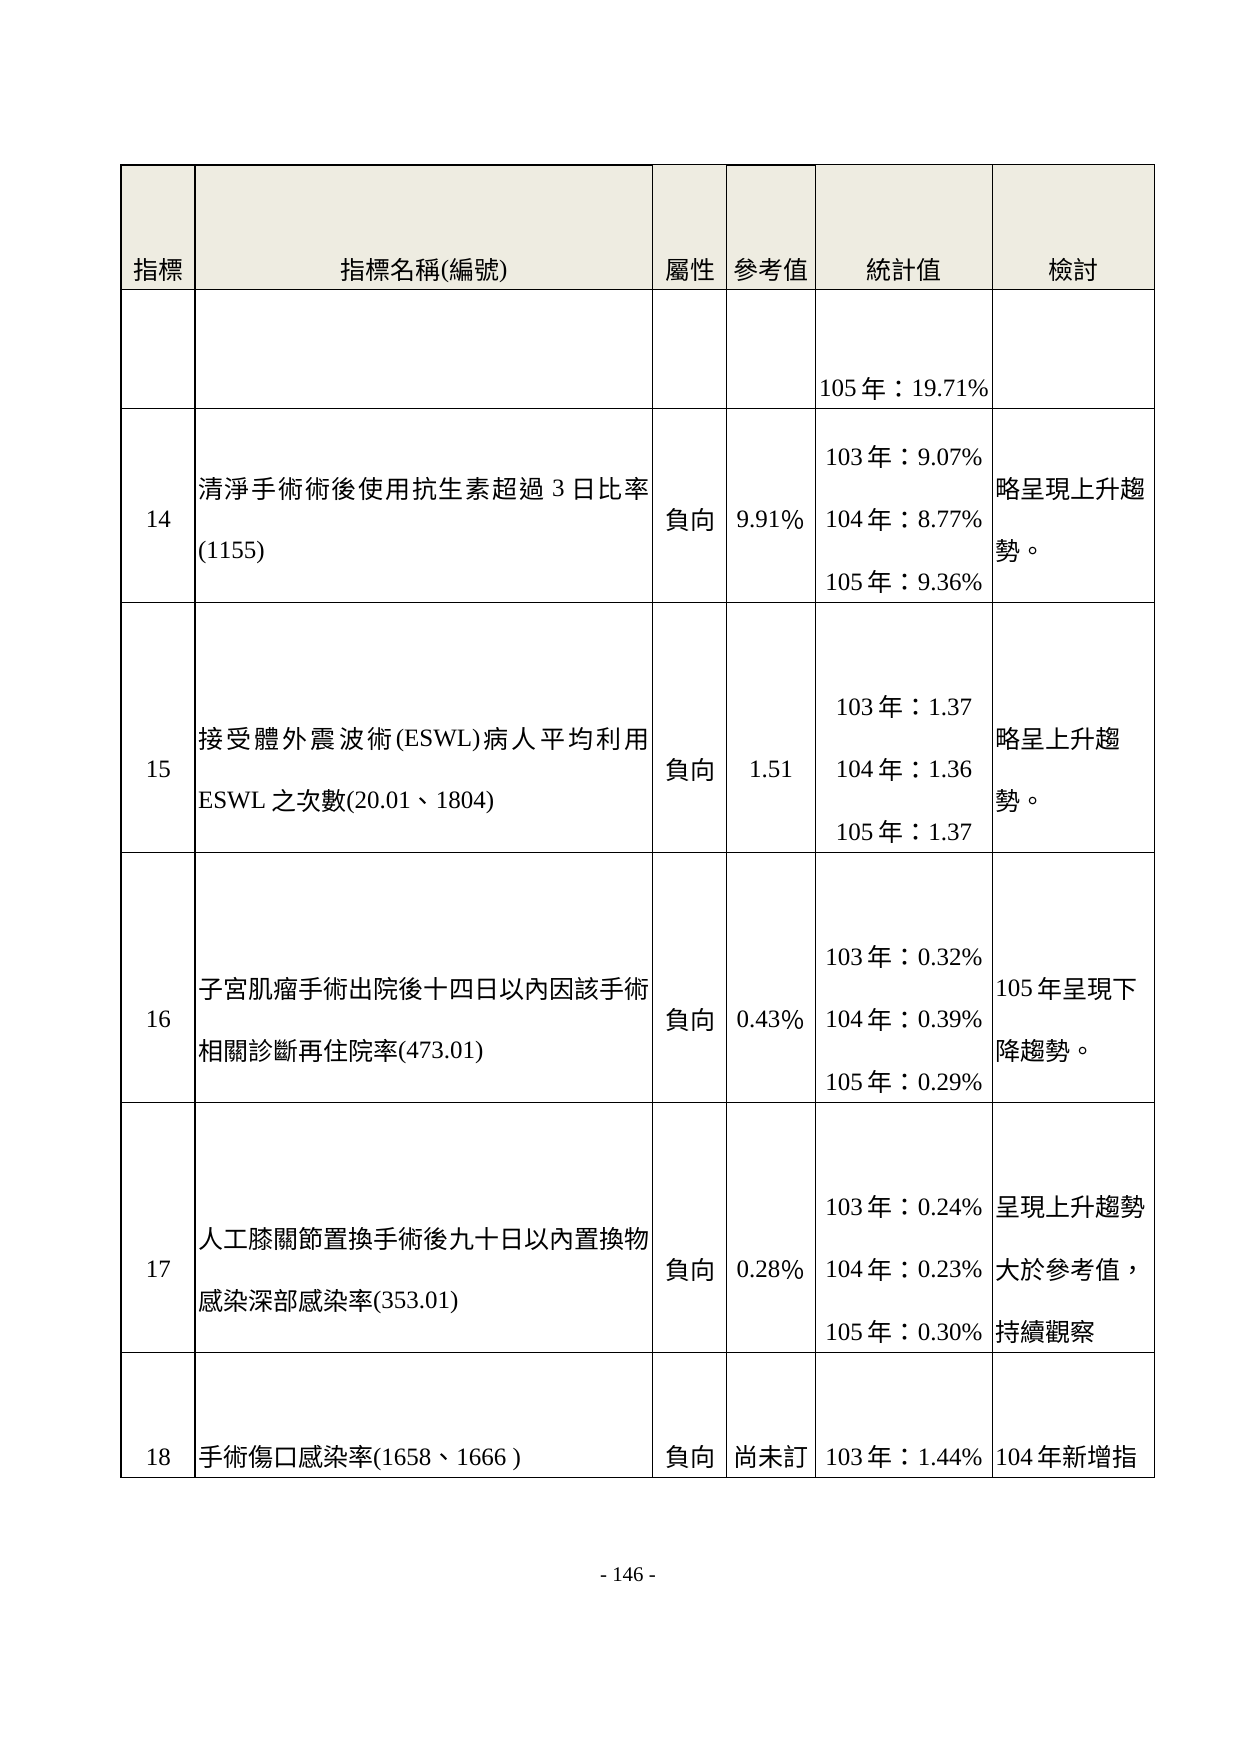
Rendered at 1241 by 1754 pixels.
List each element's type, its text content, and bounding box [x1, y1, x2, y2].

table_cell 103年：9.07% 104年：8.77% 105年：9.36% [816, 409, 992, 602]
table_cell 0.28％ [727, 1103, 815, 1352]
table_header 指標名稱(編號) [196, 166, 652, 289]
table_cell 人工膝關節置換手術後九十日以內置換物感染深部感染率(353.01) [196, 1103, 652, 1352]
table_cell 103年：0.32% 104年：0.39% 105年：0.29% [816, 853, 992, 1102]
table_cell 14 [122, 409, 194, 602]
table_cell 105年：19.71% [816, 290, 992, 408]
table_cell 103年：1.44% [816, 1353, 992, 1477]
table_cell 105年呈現下降趨勢。 [993, 853, 1154, 1102]
table_cell 17 [122, 1103, 194, 1352]
table_cell 9.91％ [727, 409, 815, 602]
table_cell 負向 [653, 1103, 726, 1352]
table_cell 負向 [653, 603, 726, 852]
table_cell 尚未訂 [727, 1353, 815, 1477]
table_cell 15 [122, 603, 194, 852]
table_cell 103年：0.24% 104年：0.23% 105年：0.30% [816, 1103, 992, 1352]
table_cell 16 [122, 853, 194, 1102]
table_cell 1.51 [727, 603, 815, 852]
table_cell [727, 290, 815, 408]
table_cell 清淨手術術後使用抗生素超過3日比率(1155) [196, 409, 652, 602]
table_cell 負向 [653, 853, 726, 1102]
table_cell [653, 290, 726, 408]
table_cell 接受體外震波術(ESWL)病人平均利用ESWL之次數(20.01、1804) [196, 603, 652, 852]
table_header 檢討 [993, 165, 1154, 289]
table_cell 103年：1.37 104年：1.36 105年：1.37 [816, 603, 992, 852]
table_cell 104年新增指 [993, 1353, 1154, 1477]
table_header 指標 [122, 166, 194, 289]
table_cell 18 [122, 1353, 194, 1477]
table_cell 負向 [653, 409, 726, 602]
table_cell 子宮肌瘤手術出院後十四日以內因該手術相關診斷再住院率(473.01) [196, 853, 652, 1102]
table_header 統計值 [816, 165, 992, 289]
table_header 參考值 [727, 166, 815, 289]
table_cell 0.43％ [727, 853, 815, 1102]
table_cell [993, 290, 1154, 408]
table_header 屬性 [653, 165, 726, 289]
table_cell 呈現上升趨勢大於參考值，持續觀察 [993, 1103, 1154, 1352]
table_cell 負向 [653, 1353, 726, 1477]
table_cell [122, 290, 194, 408]
table_cell 略呈現上升趨勢。 [993, 409, 1154, 602]
table_cell 手術傷口感染率(1658、1666 ) [196, 1353, 652, 1477]
table_cell 略呈上升趨勢。 [993, 603, 1154, 852]
table_cell [196, 290, 652, 408]
